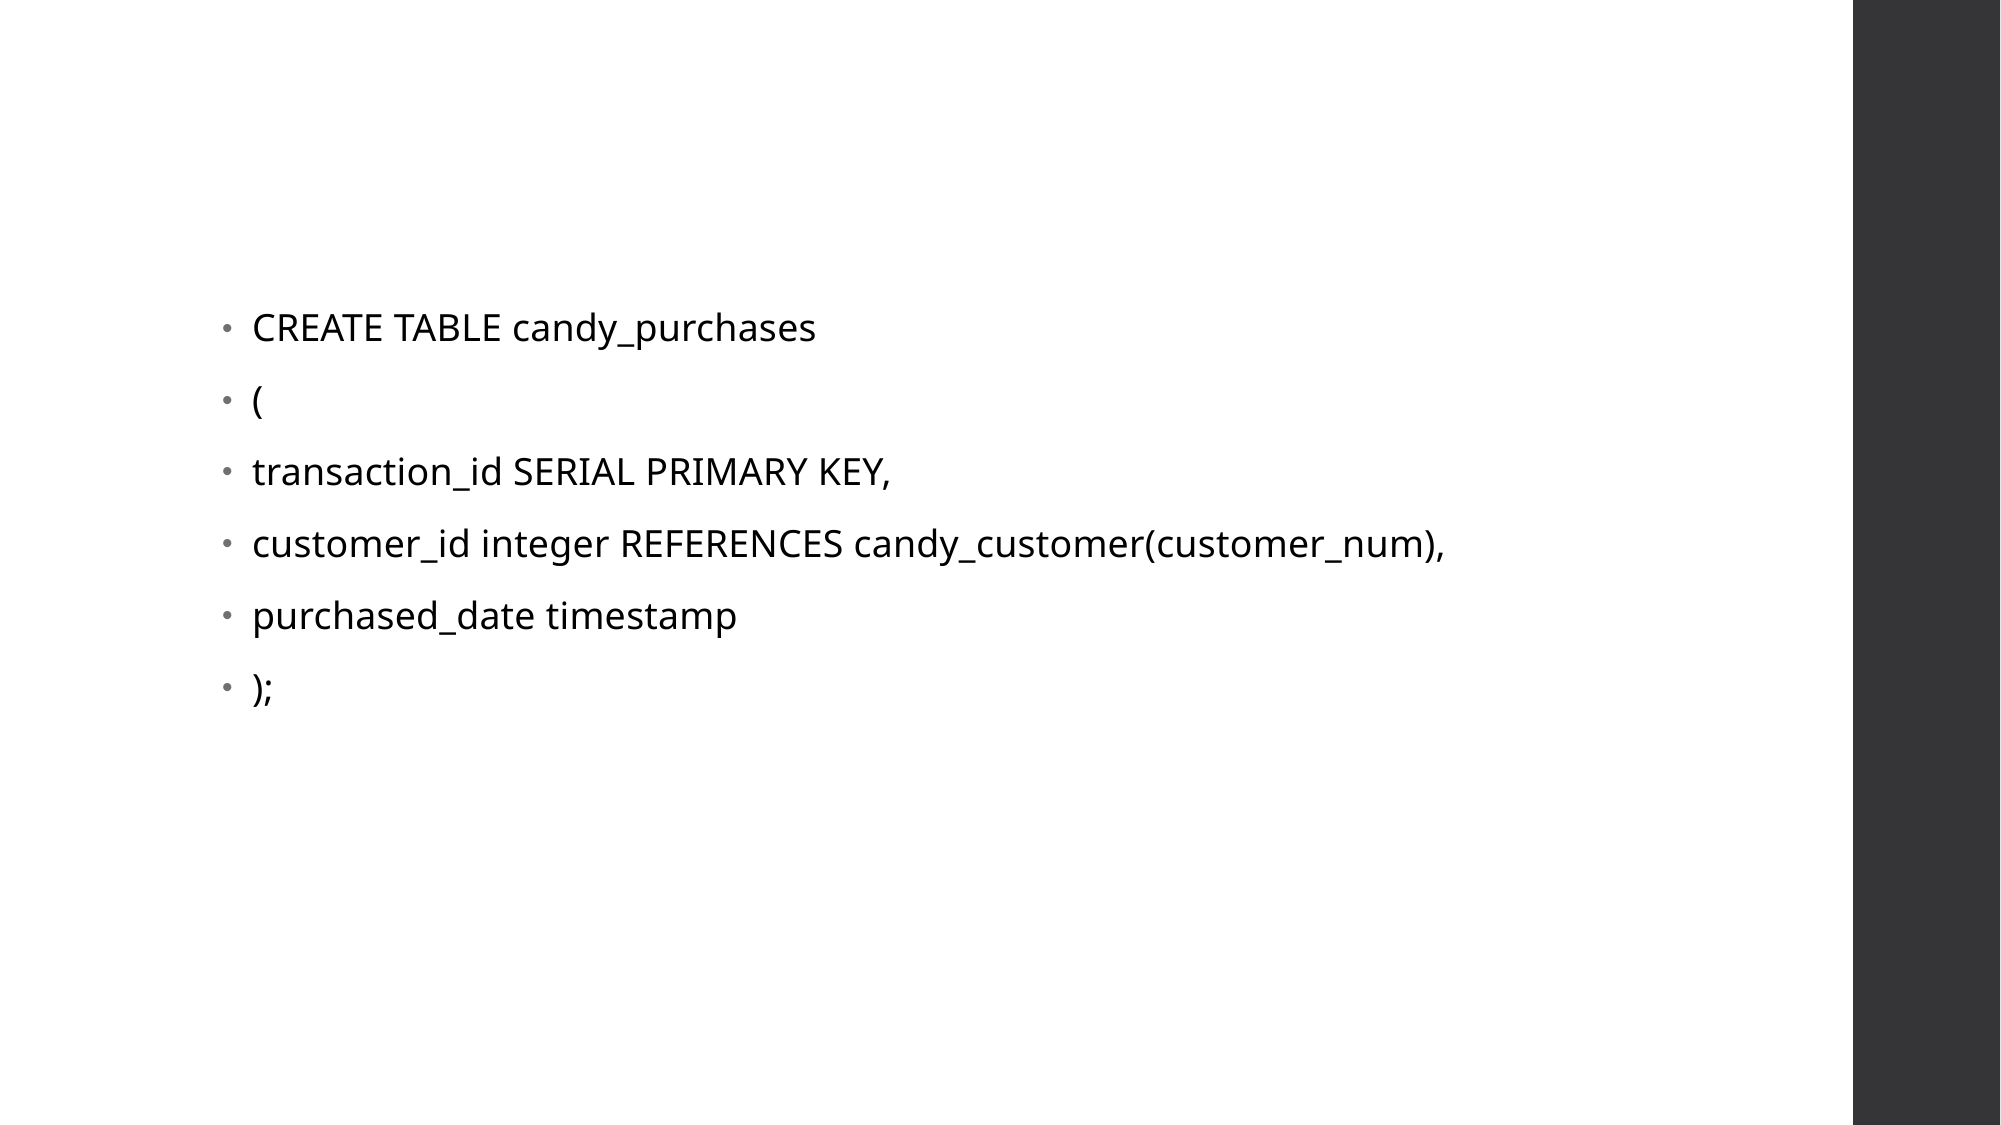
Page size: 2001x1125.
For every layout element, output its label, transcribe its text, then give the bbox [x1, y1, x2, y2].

list CREATE TABLE candy_purchases ( transaction_id SERIAL PRIMARY KEY, customer_id integer REFERENCES candy_customer(customer_num), purchased_date timestamp ); [206, 299, 1617, 1014]
